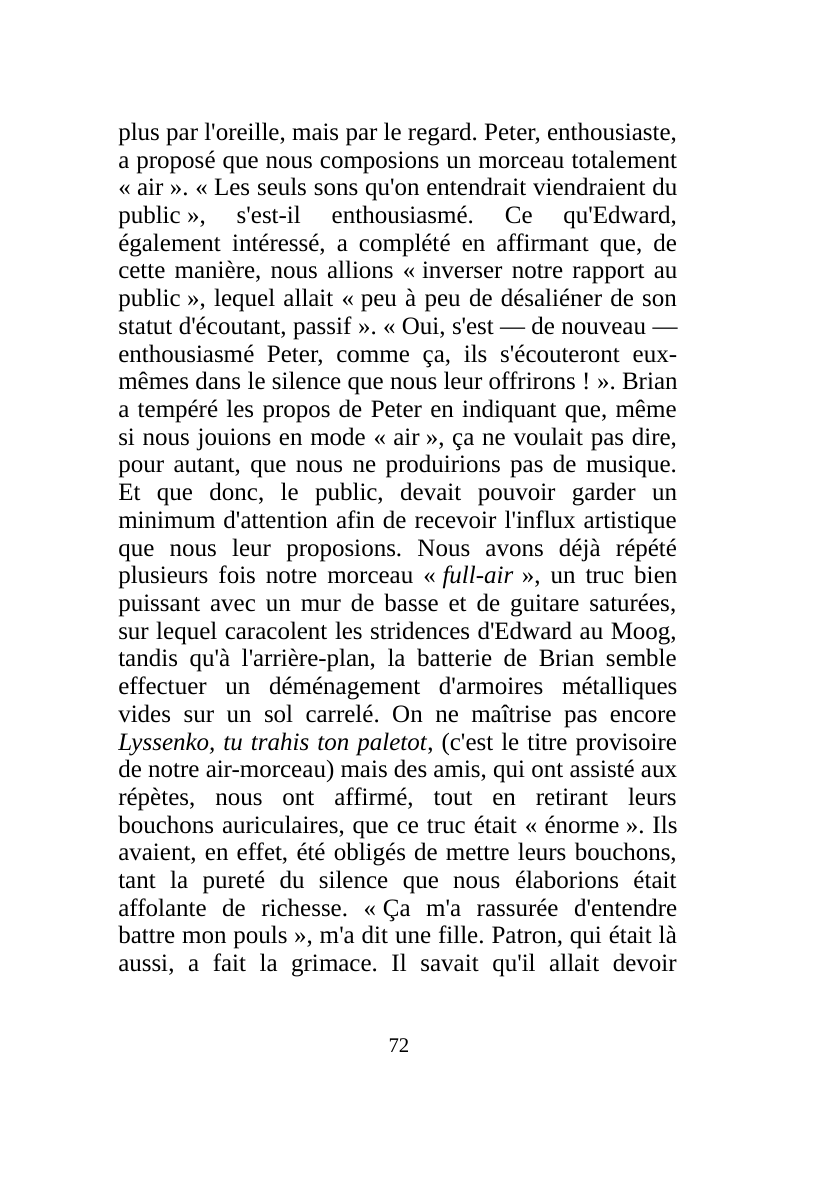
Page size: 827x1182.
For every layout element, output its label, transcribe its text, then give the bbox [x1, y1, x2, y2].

text plus par l'oreille, mais par le regard. Peter, enthousiaste, a proposé que nous composions un morceau totalement « air ». « Les seuls sons qu'on entendrait viendraient du public », s'est-il enthousiasmé. Ce qu'Edward, également intéressé, a complété en affirmant que, de cette manière, nous allions « inverser notre rapport au public », lequel allait « peu à peu de désaliéner de son statut d'écoutant, passif ». « Oui, s'est — de nouveau — enthousiasmé Peter, comme ça, ils s'écouteront eux-mêmes dans le silence que nous leur offrirons ! ». Brian a tempéré les propos de Peter en indiquant que, même si nous jouions en mode « air », ça ne voulait pas dire, pour autant, que nous ne produirions pas de musique. Et que donc, le public, devait pouvoir garder un minimum d'attention afin de recevoir l'influx artistique que nous leur proposions. Nous avons déjà répété plusieurs fois notre morceau « full-air », un truc bien puissant avec un mur de basse et de guitare saturées, sur lequel caracolent les stridences d'Edward au Moog, tandis qu'à l'arrière-plan, la batterie de Brian semble effectuer un déménagement d'armoires métalliques vides sur un sol carrelé. On ne maîtrise pas encore Lyssenko, tu trahis ton paletot, (c'est le titre provisoire de notre air-morceau) mais des amis, qui ont assisté aux répètes, nous ont affirmé, tout en retirant leurs bouchons auriculaires, que ce truc était « énorme ». Ils avaient, en effet, été obligés de mettre leurs bouchons, tant la pureté du silence que nous élaborions était affolante de richesse. « Ça m'a rassurée d'entendre battre mon pouls », m'a dit une fille. Patron, qui était là aussi, a fait la grimace. Il savait qu'il allait devoir [118, 118, 677, 977]
